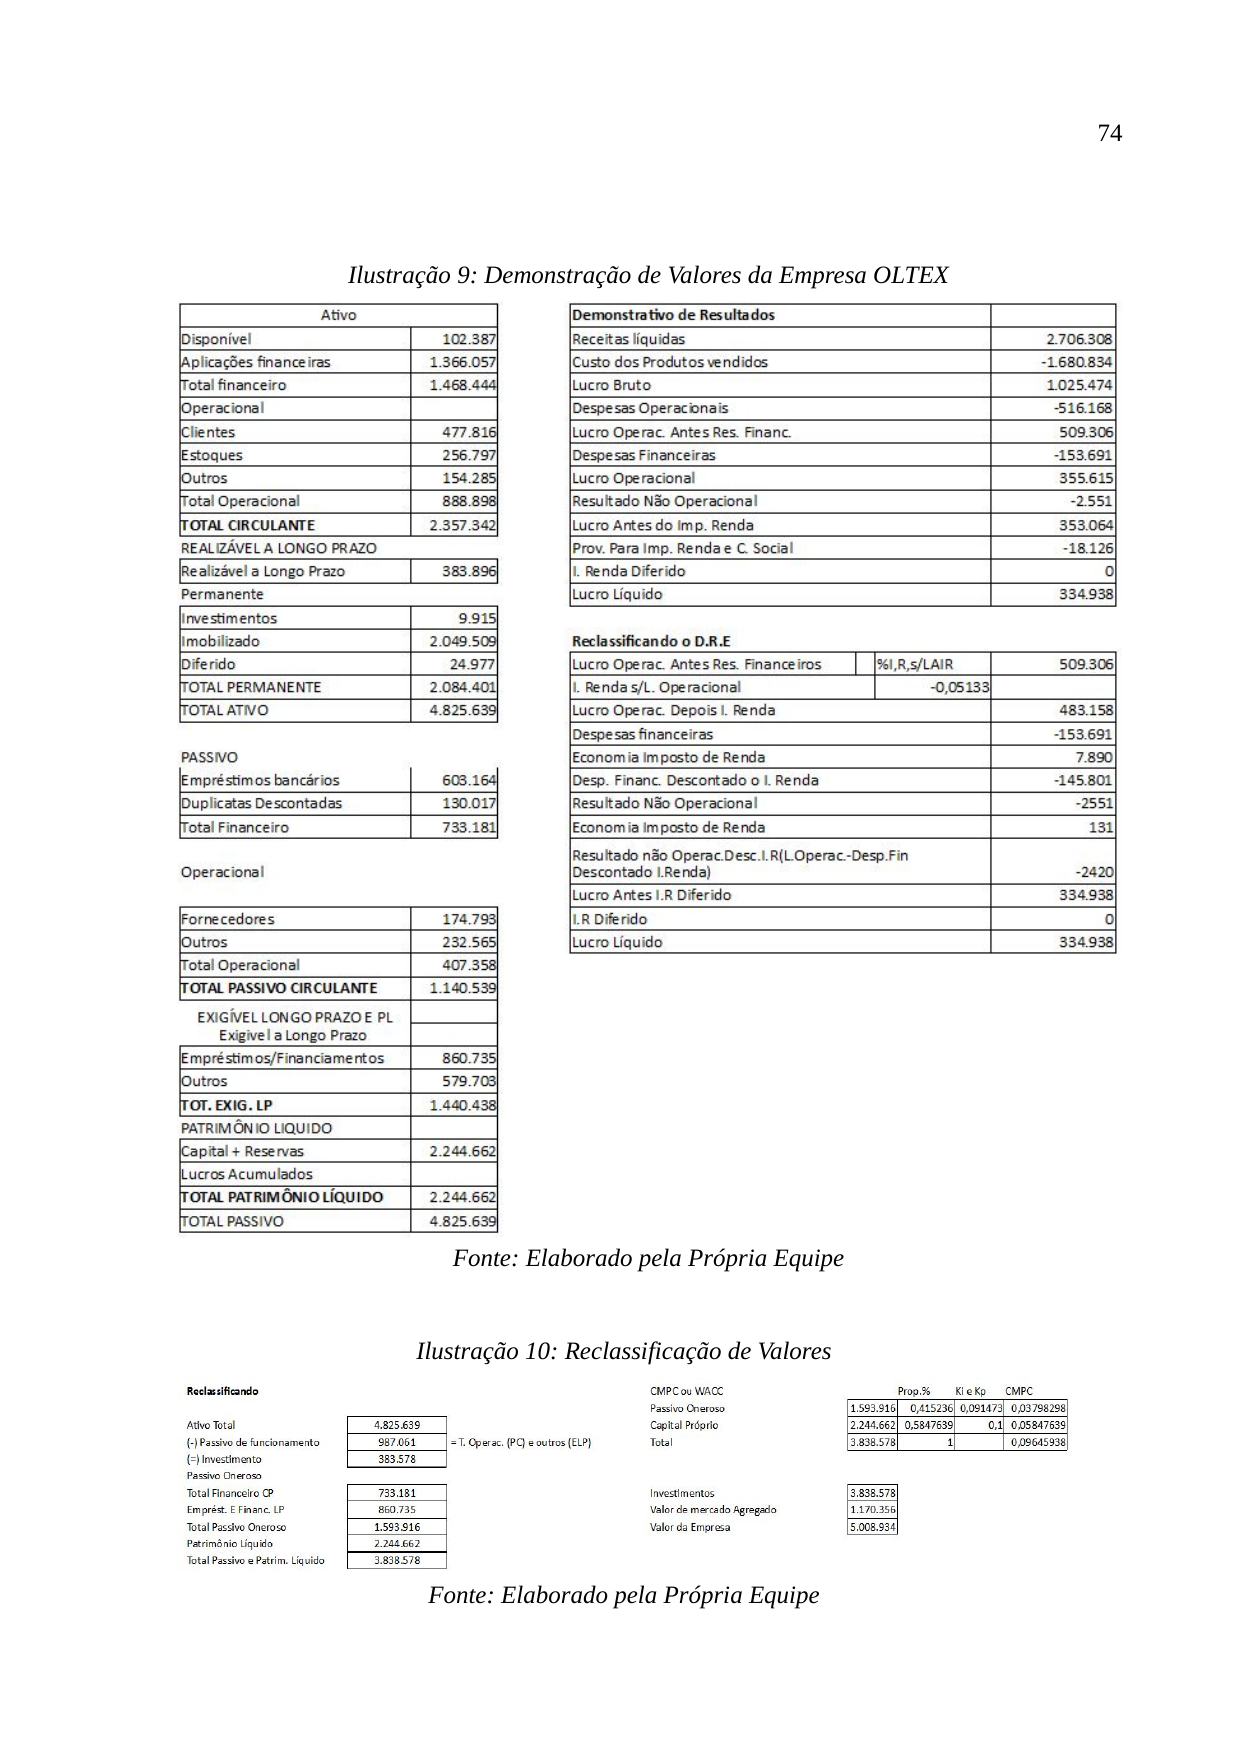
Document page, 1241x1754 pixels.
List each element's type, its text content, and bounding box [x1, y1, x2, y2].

text Fonte: Elaborado pela Própria Equipe [174, 1581, 1076, 1609]
picture [177, 301, 1123, 1238]
text Ilustração 10: Reclassificação de Valores [174, 1336, 1076, 1365]
picture [178, 1377, 1072, 1581]
text Fonte: Elaborado pela Própria Equipe [177, 1238, 1122, 1272]
text Ilustração 9: Demonstração de Valores da Empresa OLTEX [177, 260, 1122, 289]
